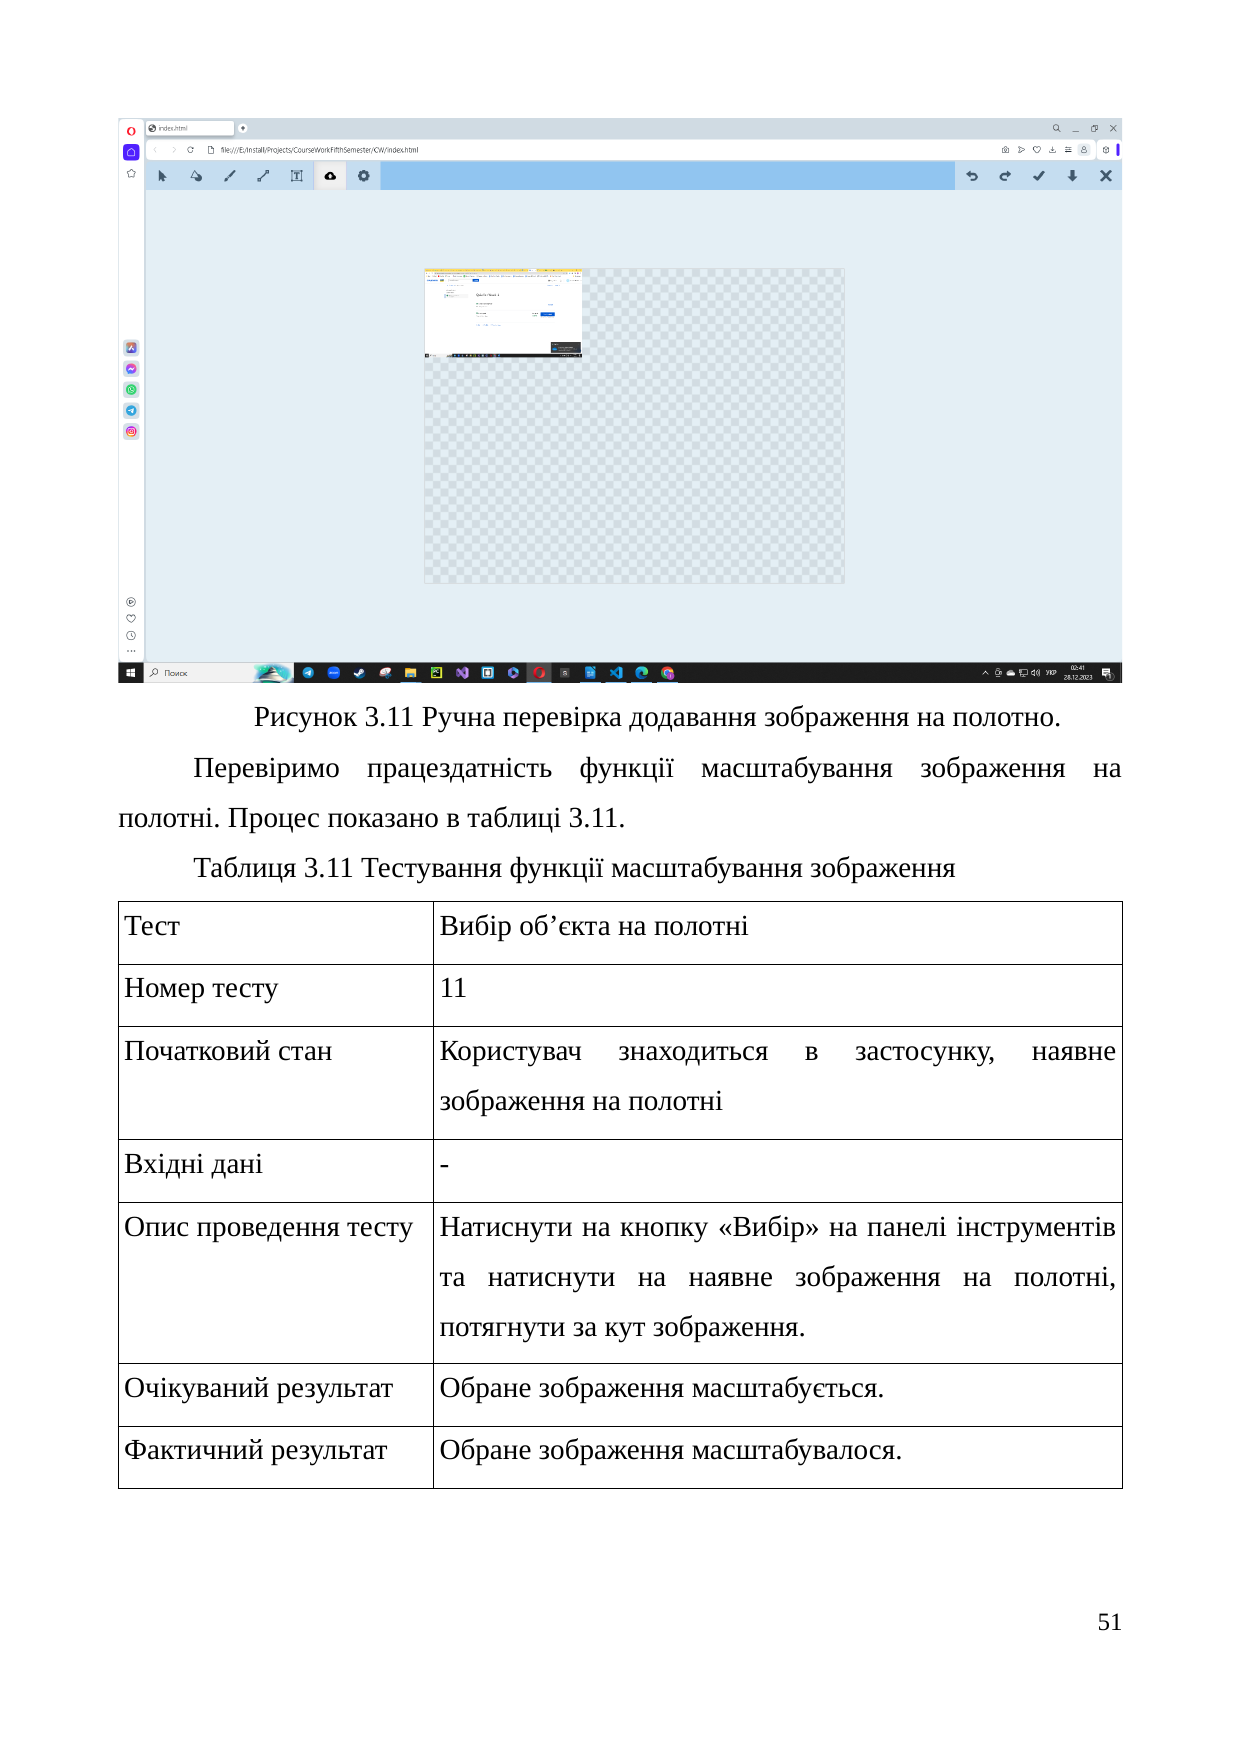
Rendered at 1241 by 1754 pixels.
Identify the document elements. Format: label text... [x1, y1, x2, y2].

table_header Вибір об’єкта на полотні [434, 902, 1122, 963]
table_cell Обране зображення масштабувалося. [434, 1427, 1122, 1488]
table_cell Початковий стан [119, 1027, 433, 1139]
table_header Тест [119, 902, 433, 963]
table_cell Номер тесту [119, 965, 433, 1026]
table_cell Вхідні дані [119, 1140, 433, 1202]
table_cell 11 [434, 965, 1122, 1026]
text Рисунок 3.11 Ручна перевірка додавання зображення на полотно. [118, 683, 1122, 733]
table_cell Користувач знаходиться в застосунку, наявне зображення на полотні [434, 1027, 1122, 1139]
text Перевіримо працездатність функції масштабування зображення на полотні. Процес показано в таблиці 3.11. [118, 750, 1122, 834]
picture [118, 118, 1123, 683]
table_cell Фактичний результат [119, 1427, 433, 1488]
table_cell Очікуваний результат [119, 1364, 433, 1426]
table_cell Опис проведення тесту [119, 1203, 433, 1363]
table_cell - [434, 1140, 1122, 1202]
text Таблиця 3.11 Тестування функції масштабування зображення [118, 851, 1122, 884]
table_cell Обране зображення масштабується. [434, 1364, 1122, 1426]
table_cell Натиснути на кнопку «Вибір» на панелі інструментів та натиснути на наявне зображення на полотні, потягнути за кут зображення. [434, 1203, 1122, 1363]
